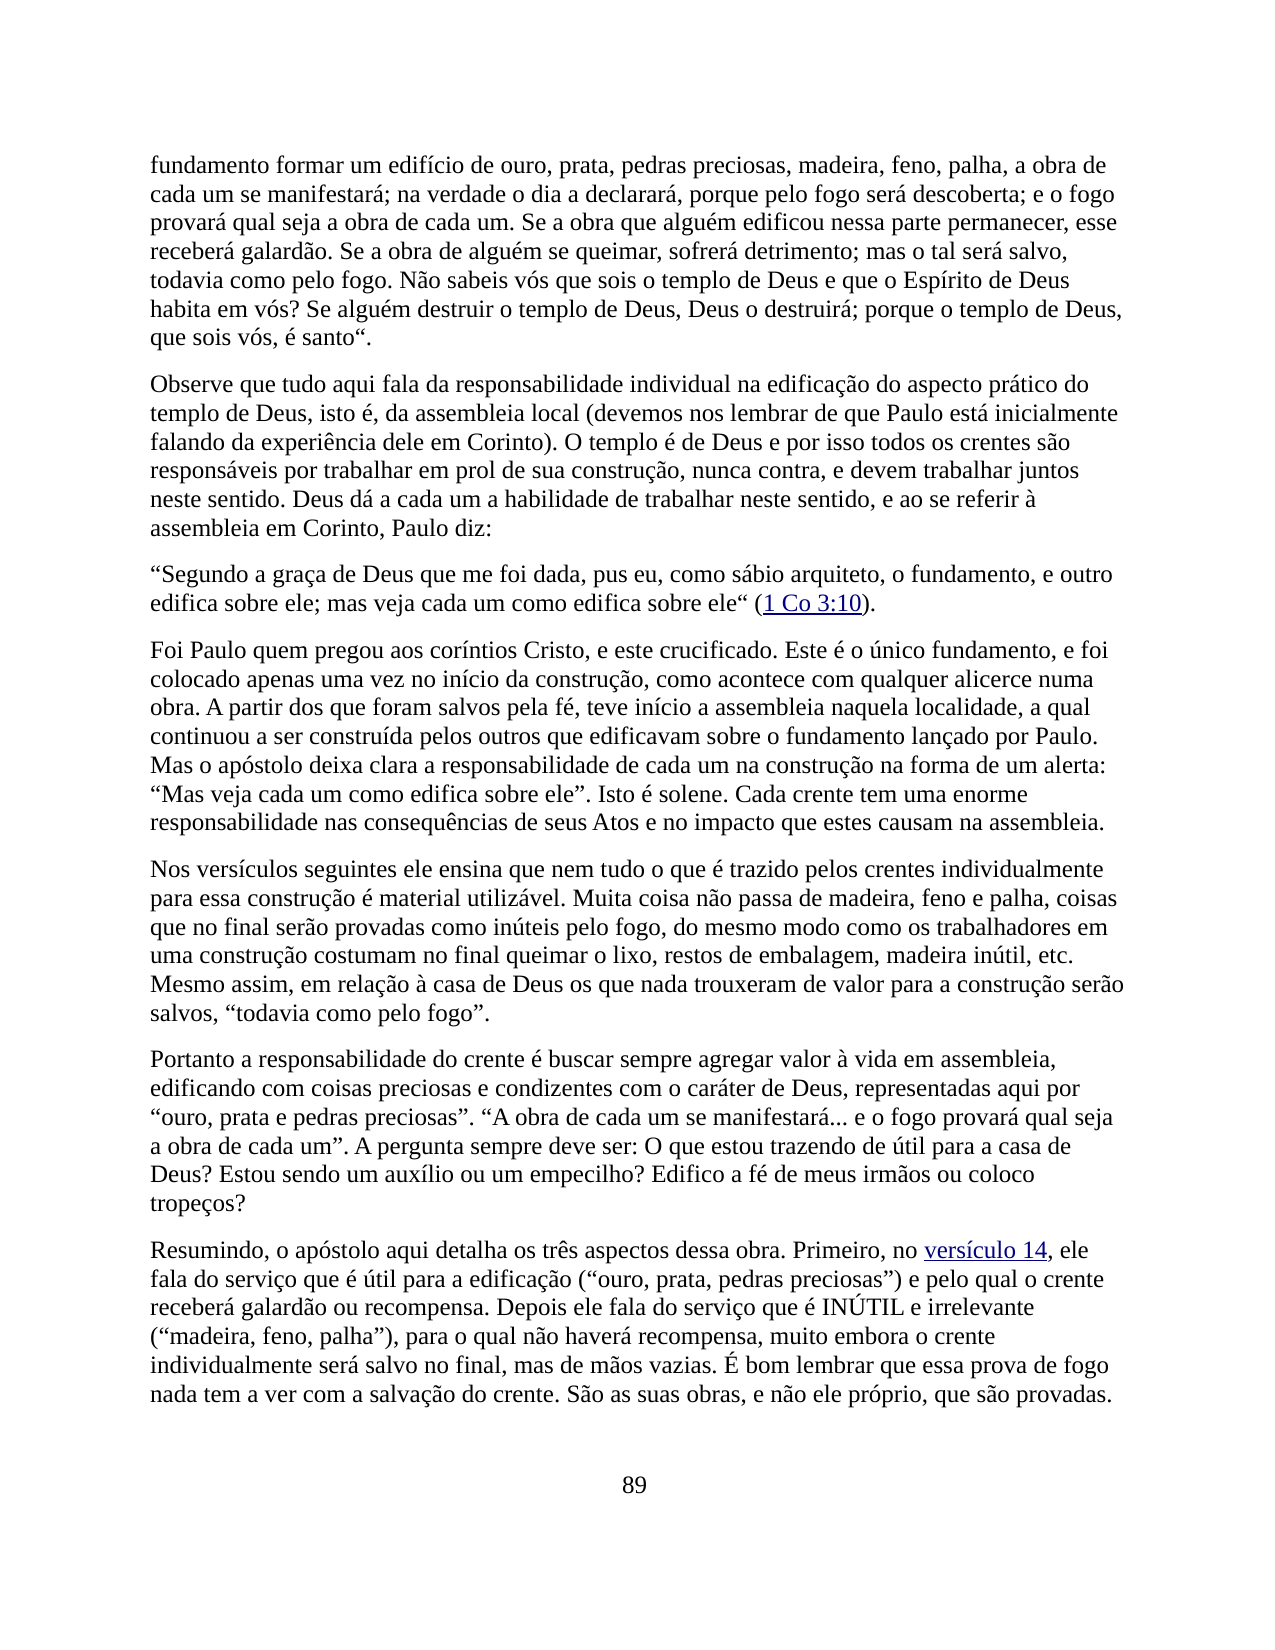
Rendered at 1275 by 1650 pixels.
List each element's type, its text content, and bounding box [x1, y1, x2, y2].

text Observe que tudo aqui fala da responsabilidade individual na edificação do aspecto prático do templo de Deus, isto é, da assembleia local (devemos nos lembrar de que Paulo está inicialmente falando da experiência dele em Corinto). O templo é de Deus e por isso todos os crentes são responsáveis por trabalhar em prol de sua construção, nunca contra, e devem trabalhar juntos neste sentido. Deus dá a cada um a habilidade de trabalhar neste sentido, e ao se referir à assembleia em Corinto, Paulo diz: [150, 369, 1125, 542]
text Foi Paulo quem pregou aos coríntios Cristo, e este crucificado. Este é o único fundamento, e foi colocado apenas uma vez no início da construção, como acontece com qualquer alicerce numa obra. A partir dos que foram salvos pela fé, teve início a assembleia naquela localidade, a qual continuou a ser construída pelos outros que edificavam sobre o fundamento lançado por Paulo. Mas o apóstolo deixa clara a responsabilidade de cada um na construção na forma de um alerta: “Mas veja cada um como edifica sobre ele”. Isto é solene. Cada crente tem uma enorme responsabilidade nas consequências de seus Atos e no impacto que estes causam na assembleia. [150, 635, 1125, 836]
text “Segundo a graça de Deus que me foi dada, pus eu, como sábio arquiteto, o fundamento, e outro edifica sobre ele; mas veja cada um como edifica sobre ele“ (1 Co 3:10). [150, 559, 1125, 617]
text Portanto a responsabilidade do crente é buscar sempre agregar valor à vida em assembleia, edificando com coisas preciosas e condizentes com o caráter de Deus, representadas aqui por “ouro, prata e pedras preciosas”. “A obra de cada um se manifestará... e o fogo provará qual seja a obra de cada um”. A pergunta sempre deve ser: O que estou trazendo de útil para a casa de Deus? Estou sendo um auxílio ou um empecilho? Edifico a fé de meus irmãos ou coloco tropeços? [150, 1044, 1125, 1217]
text fundamento formar um edifício de ouro, prata, pedras preciosas, madeira, feno, palha, a obra de cada um se manifestará; na verdade o dia a declarará, porque pelo fogo será descoberta; e o fogo provará qual seja a obra de cada um. Se a obra que alguém edificou nessa parte permanecer, esse receberá galardão. Se a obra de alguém se queimar, sofrerá detrimento; mas o tal será salvo, todavia como pelo fogo. Não sabeis vós que sois o templo de Deus e que o Espírito de Deus habita em vós? Se alguém destruir o templo de Deus, Deus o destruirá; porque o templo de Deus, que sois vós, é santo“. [150, 150, 1125, 351]
text Nos versículos seguintes ele ensina que nem tudo o que é trazido pelos crentes individualmente para essa construção é material utilizável. Muita coisa não passa de madeira, feno e palha, coisas que no final serão provadas como inúteis pelo fogo, do mesmo modo como os trabalhadores em uma construção costumam no final queimar o lixo, restos de embalagem, madeira inútil, etc. Mesmo assim, em relação à casa de Deus os que nada trouxeram de valor para a construção serão salvos, “todavia como pelo fogo”. [150, 854, 1125, 1027]
text Resumindo, o apóstolo aqui detalha os três aspectos dessa obra. Primeiro, no versículo 14, ele fala do serviço que é útil para a edificação (“ouro, prata, pedras preciosas”) e pelo qual o crente receberá galardão ou recompensa. Depois ele fala do serviço que é INÚTIL e irrelevante (“madeira, feno, palha”), para o qual não haverá recompensa, muito embora o crente individualmente será salvo no final, mas de mãos vazias. É bom lembrar que essa prova de fogo nada tem a ver com a salvação do crente. São as suas obras, e não ele próprio, que são provadas. [150, 1235, 1125, 1407]
